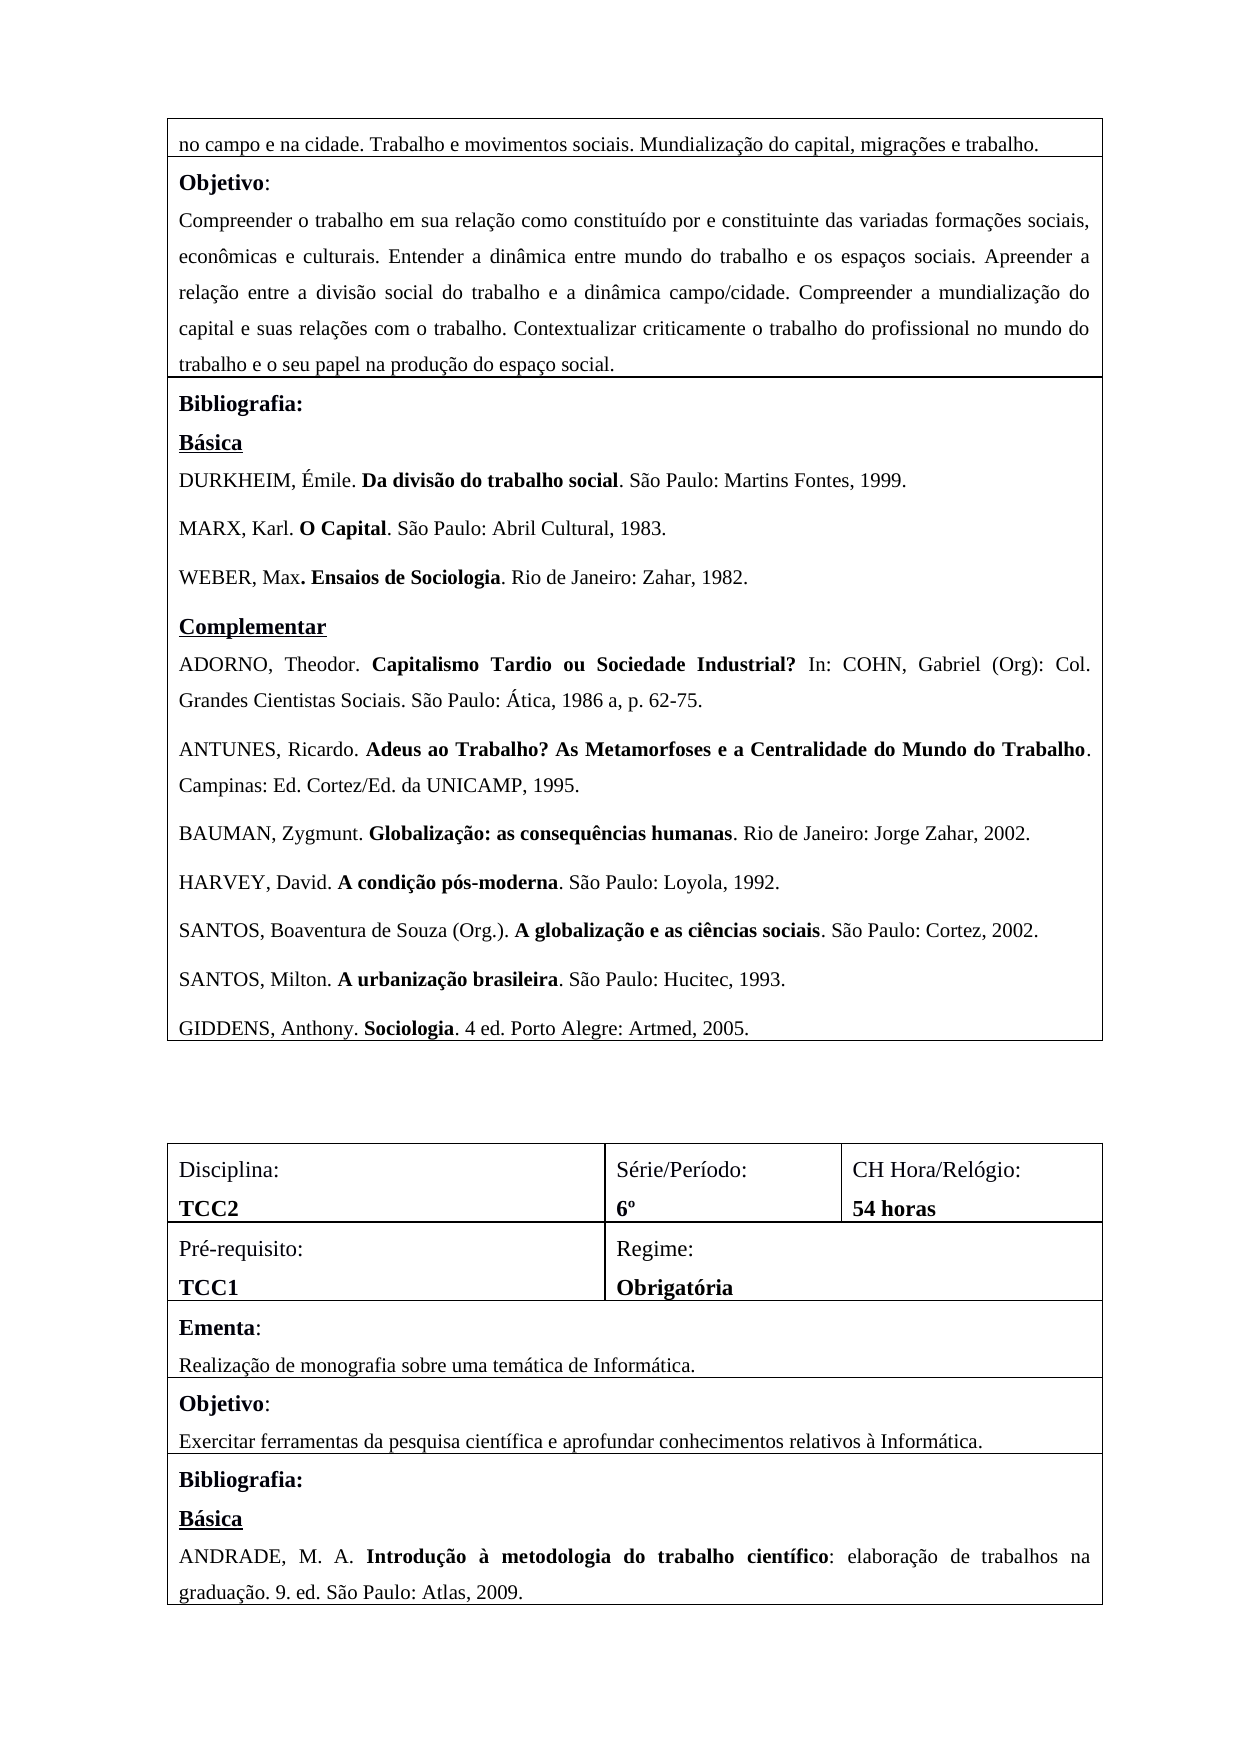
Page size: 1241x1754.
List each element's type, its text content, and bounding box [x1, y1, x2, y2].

table_header CH Hora/Relógio: 54 horas [842, 1144, 1102, 1221]
table_cell Objetivo: Exercitar ferramentas da pesquisa científica e aprofundar conhecimentos relativos à Informática. [168, 1378, 1102, 1453]
table_cell Ementa: Realização de monografia sobre uma temática de Informática. [168, 1301, 1102, 1377]
table_header Disciplina: TCC2 [168, 1144, 604, 1221]
table_cell Objetivo: Compreender o trabalho em sua relação como constituído por e constituinte das variadas formações sociais, econômicas e culturais. Entender a dinâmica entre mundo do trabalho e os espaços sociais. Apreender a relação entre a divisão social do trabalho e a dinâmica campo/cidade. Compreender a mundialização do capital e suas relações com o trabalho. Contextualizar criticamente o trabalho do profissional no mundo do trabalho e o seu papel na produção do espaço social. [168, 157, 1102, 376]
table_cell Bibliografia: Básica DURKHEIM, Émile. Da divisão do trabalho social. São Paulo: Martins Fontes, 1999. MARX, Karl. O Capital. São Paulo: Abril Cultural, 1983. WEBER, Max. Ensaios de Sociologia. Rio de Janeiro: Zahar, 1982. Complementar ADORNO, Theodor. Capitalismo Tardio ou Sociedade Industrial? In: COHN, Gabriel (Org): Col. Grandes Cientistas Sociais. São Paulo: Ática, 1986 a, p. 62-75. ANTUNES, Ricardo. Adeus ao Trabalho? As Metamorfoses e a Centralidade do Mundo do Trabalho. Campinas: Ed. Cortez/Ed. da UNICAMP, 1995. BAUMAN, Zygmunt. Globalização: as consequências humanas. Rio de Janeiro: Jorge Zahar, 2002. HARVEY, David. A condição pós-moderna. São Paulo: Loyola, 1992. SANTOS, Boaventura de Souza (Org.). A globalização e as ciências sociais. São Paulo: Cortez, 2002. SANTOS, Milton. A urbanização brasileira. São Paulo: Hucitec, 1993. GIDDENS, Anthony. Sociologia. 4 ed. Porto Alegre: Artmed, 2005. [168, 378, 1102, 1039]
table_cell Regime: Obrigatória [606, 1223, 1102, 1300]
table_cell Pré-requisito: TCC1 [168, 1223, 604, 1300]
table_cell no campo e na cidade. Trabalho e movimentos sociais. Mundialização do capital, migrações e trabalho. [168, 119, 1102, 156]
table_header Série/Período: 6º [606, 1144, 841, 1221]
table_cell Bibliografia: Básica ANDRADE, M. A. Introdução à metodologia do trabalho científico: elaboração de trabalhos na graduação. 9. ed. São Paulo: Atlas, 2009. [168, 1454, 1102, 1604]
